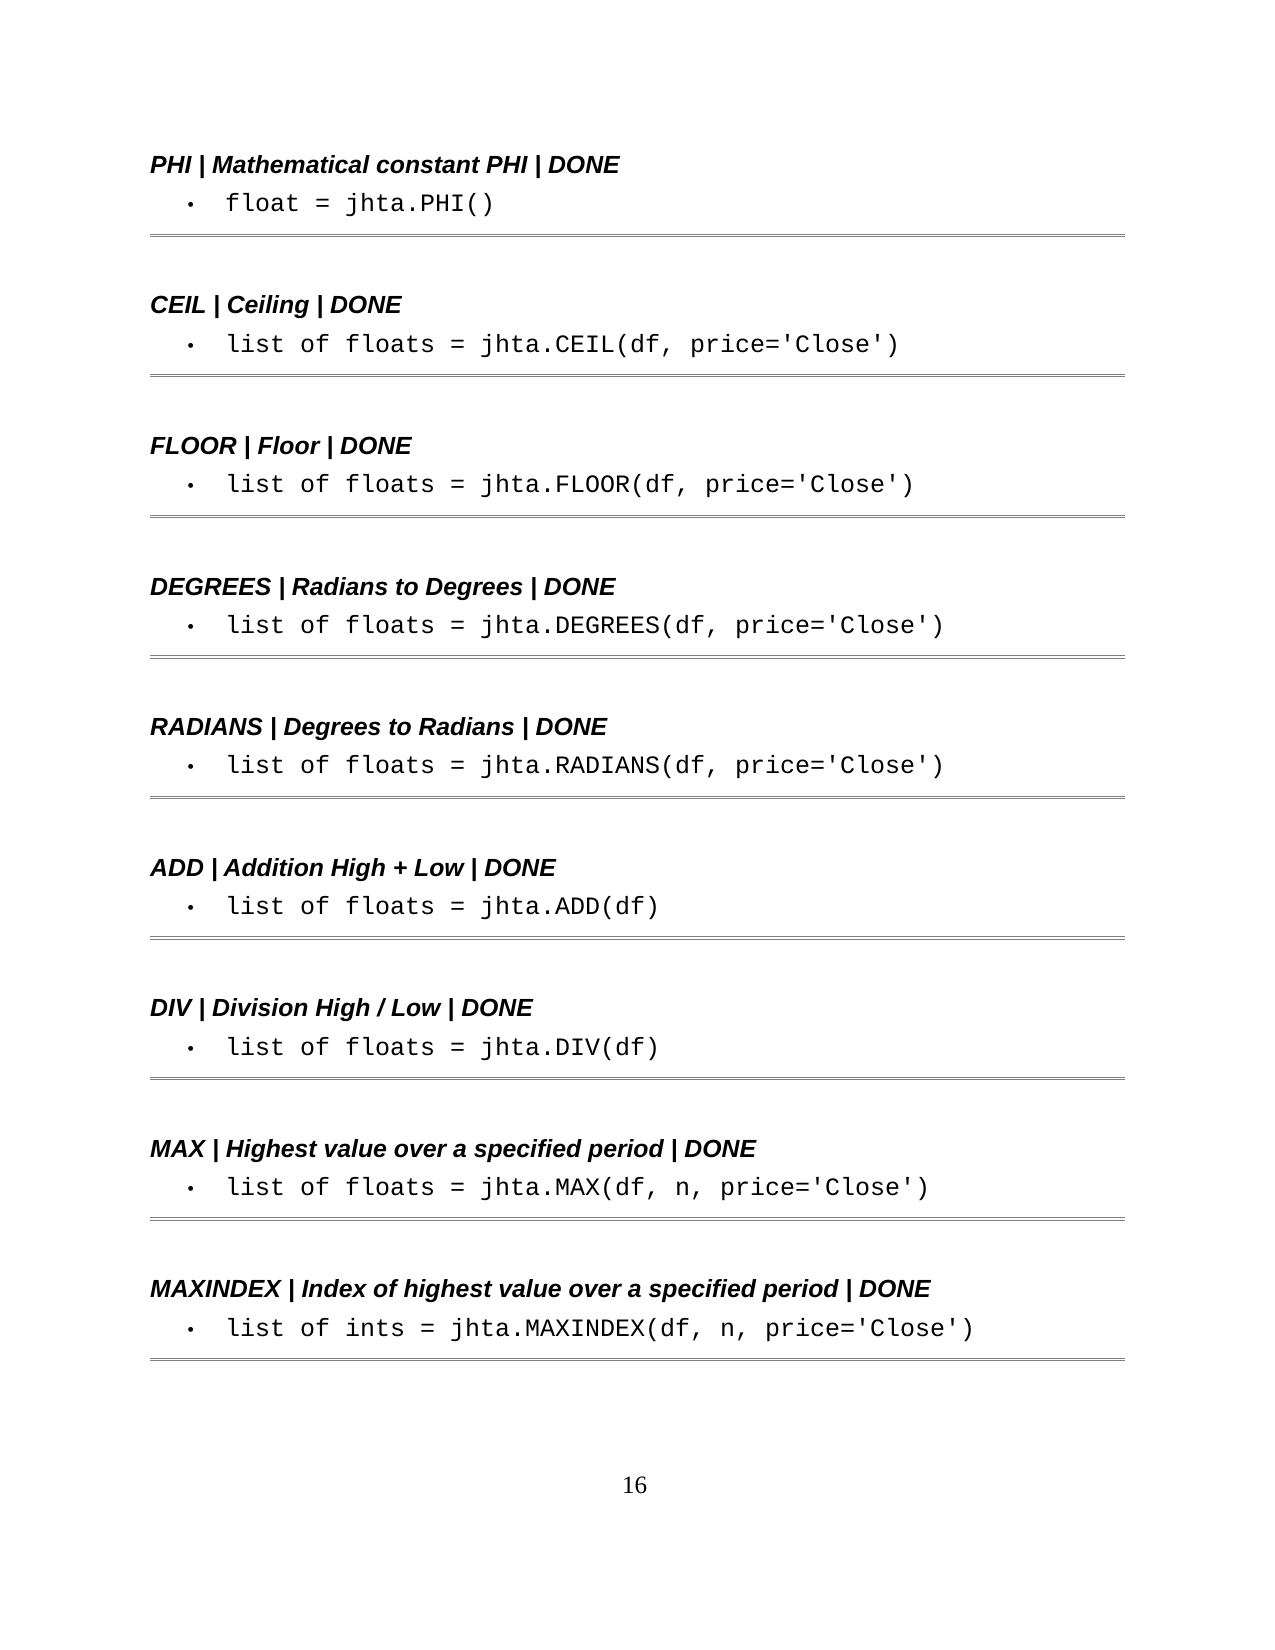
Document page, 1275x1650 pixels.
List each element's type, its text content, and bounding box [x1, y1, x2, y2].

subtitle CEIL | Ceiling | DONE [150, 291, 1125, 319]
subtitle DEGREES | Radians to Degrees | DONE [150, 572, 1125, 600]
list list of floats = jhta.MAX(df, n, price='Close') [187, 1175, 1125, 1203]
subtitle MAXINDEX | Index of highest value over a specified period | DONE [150, 1274, 1125, 1303]
list list of floats = jhta.CEIL(df, price='Close') [187, 332, 1125, 360]
list list of ints = jhta.MAXINDEX(df, n, price='Close') [187, 1315, 1125, 1343]
list list of floats = jhta.FLOOR(df, price='Close') [187, 472, 1125, 500]
list list of floats = jhta.DEGREES(df, price='Close') [187, 613, 1125, 641]
subtitle ADD | Addition High + Low | DONE [150, 853, 1125, 881]
subtitle FLOOR | Floor | DONE [150, 431, 1125, 459]
list list of floats = jhta.DIV(df) [187, 1034, 1125, 1062]
list list of floats = jhta.ADD(df) [187, 894, 1125, 922]
subtitle DIV | Division High / Low | DONE [150, 993, 1125, 1022]
list float = jhta.PHI() [187, 191, 1125, 219]
subtitle MAX | Highest value over a specified period | DONE [150, 1134, 1125, 1162]
subtitle RADIANS | Degrees to Radians | DONE [150, 712, 1125, 741]
list list of floats = jhta.RADIANS(df, price='Close') [187, 753, 1125, 781]
subtitle PHI | Mathematical constant PHI | DONE [150, 150, 1125, 178]
